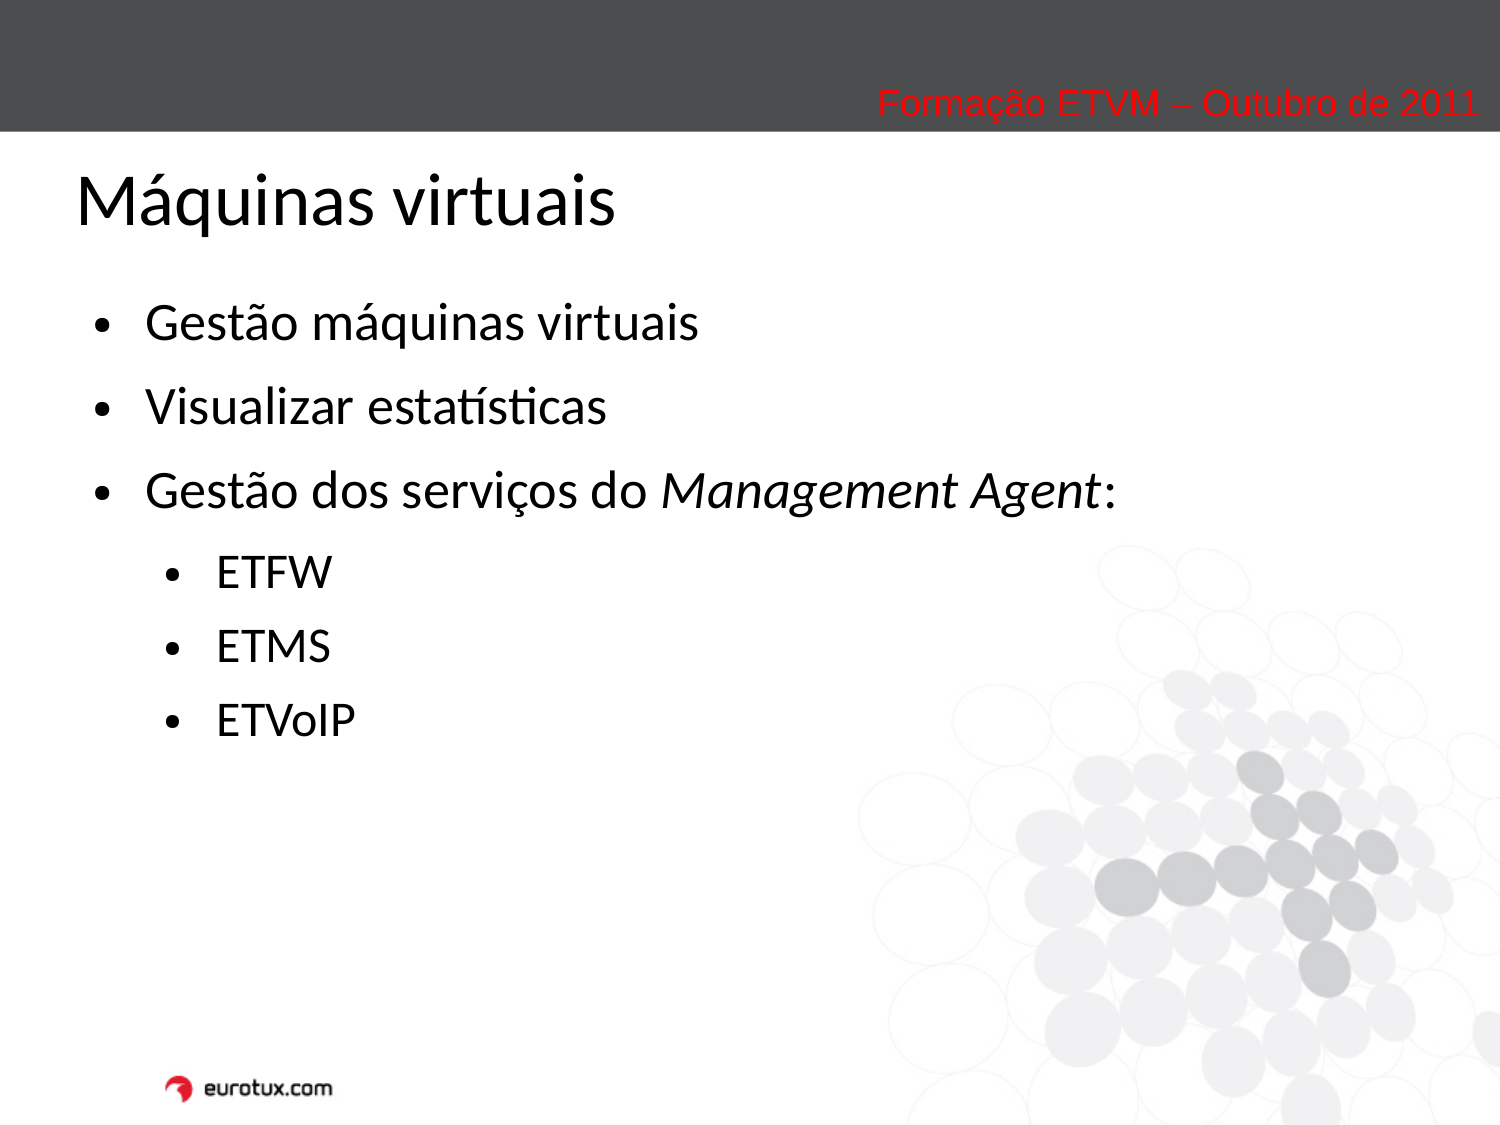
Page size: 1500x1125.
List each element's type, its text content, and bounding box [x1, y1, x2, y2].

title Máquinas virtuais [75, 112, 1425, 299]
picture [0, 0, 1500, 1125]
list Gestão máquinas virtuais Visualizar estatísticas Gestão dos serviços do Management Agent: ETFW ETMS ETVoIP [75, 299, 1425, 1043]
